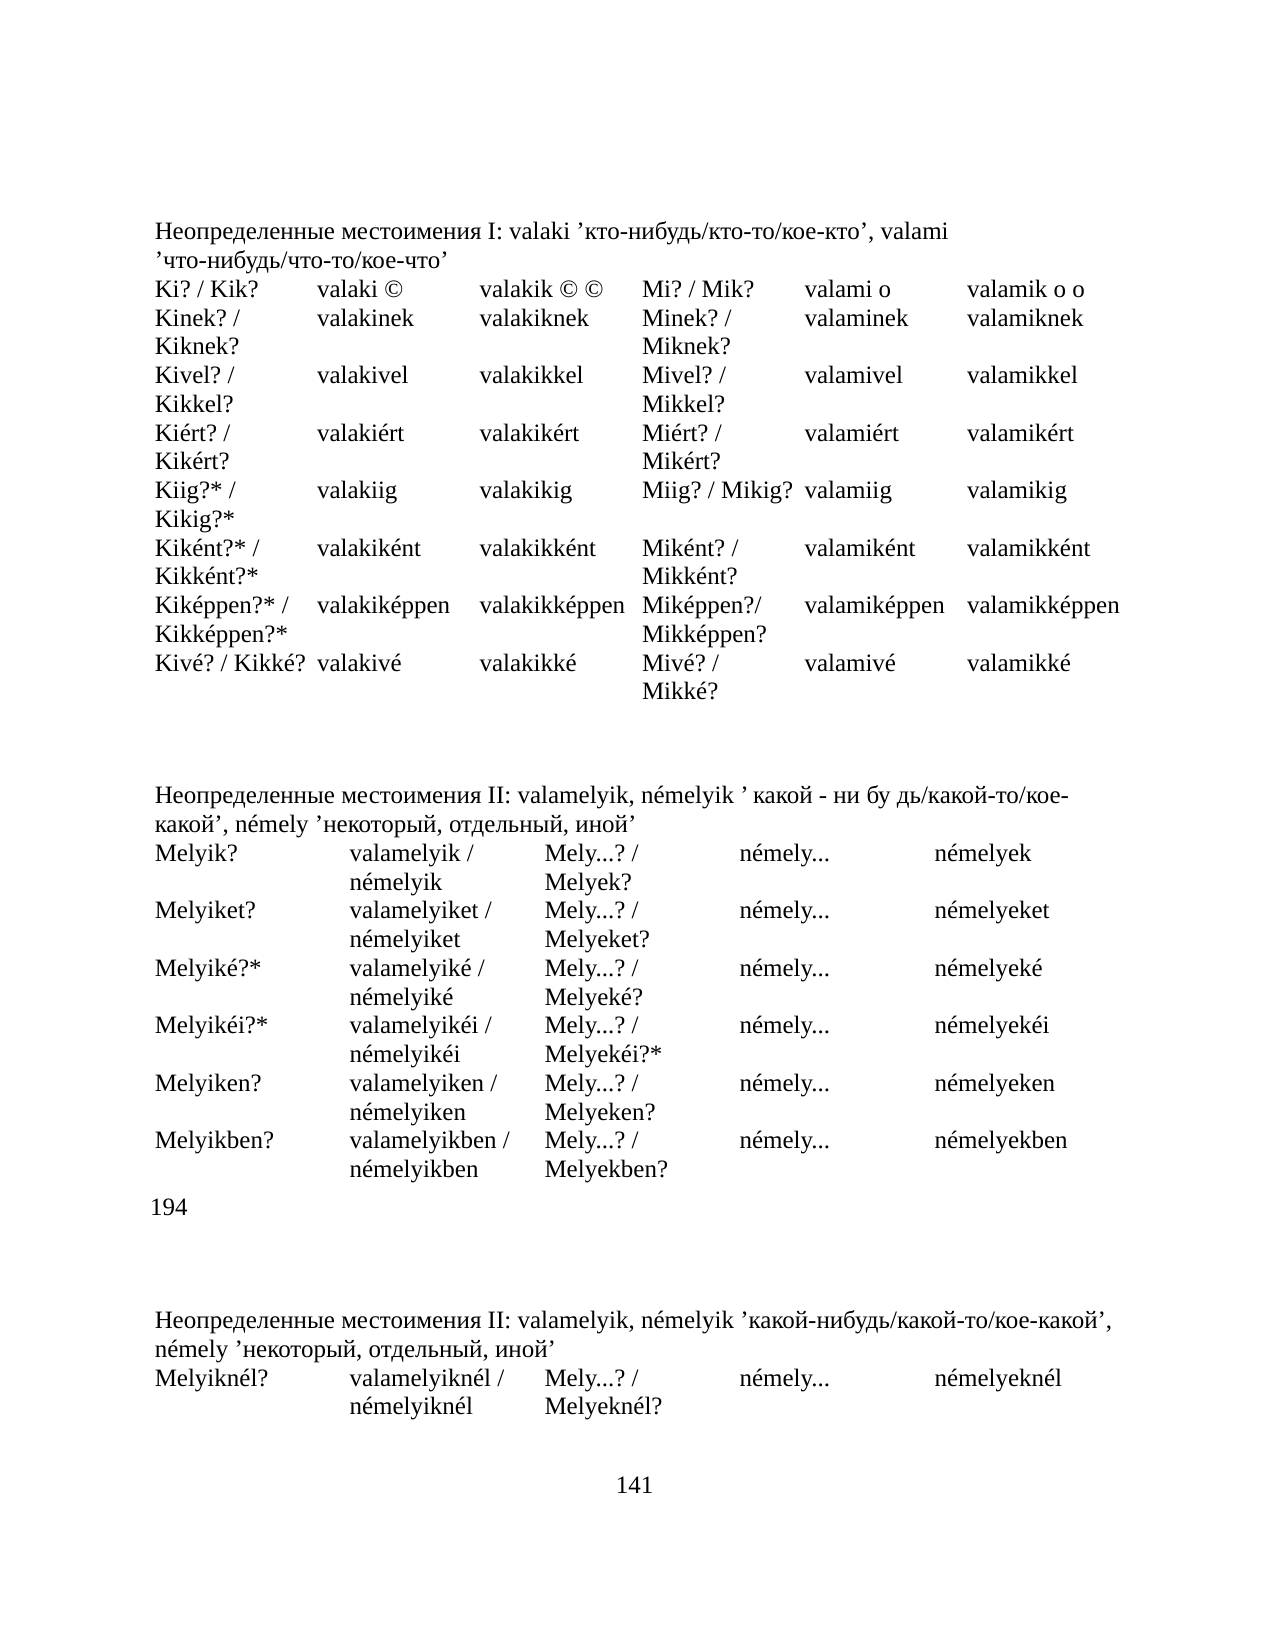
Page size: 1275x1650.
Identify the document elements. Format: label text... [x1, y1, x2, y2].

table_cell némelyek [930, 838, 1125, 896]
table_cell valamelyikéi / némelyikéi [345, 1011, 540, 1068]
table_cell Kiként?* / Kikként?* [150, 533, 312, 590]
table_cell Melyiké?* [150, 953, 345, 1011]
table_cell valamiig [800, 475, 962, 533]
table_cell Ki? / Kik? [150, 274, 312, 303]
table_cell Mely...? / Melyeké? [540, 953, 735, 1011]
table_cell némelyeken [930, 1068, 1125, 1126]
table_cell valami о [800, 274, 962, 303]
table_cell valamikkel [963, 360, 1125, 418]
table_cell Miként? / Mikként? [638, 533, 800, 590]
table_cell valamiért [800, 418, 962, 475]
table_cell Mely...? / Melyeket? [540, 896, 735, 953]
table_cell némely... [735, 896, 930, 953]
table_cell Melyik? [150, 838, 345, 896]
table_cell valamiként [800, 533, 962, 590]
table_cell valamikként [963, 533, 1125, 590]
table_cell Minek? / Miknek? [638, 303, 800, 360]
table_cell valamiknek [963, 303, 1125, 360]
table_cell Miképpen?/ Mikképpen? [638, 590, 800, 648]
table_cell Miért? / Mikért? [638, 418, 800, 475]
text 194 [150, 1192, 1125, 1221]
table_cell némely... [735, 838, 930, 896]
table_cell Kinek? / Kiknek? [150, 303, 312, 360]
table_cell valamelyik / némelyik [345, 838, 540, 896]
table_cell valamelyiknél / némelyiknél [345, 1363, 540, 1420]
table_header Неопределенные местоимения II: valamelyik, némelyik ’ какой - ни бу дь/какой-то/кое-какой’, némely ’некоторый, отдельный, иной’ [150, 781, 1125, 838]
table_cell valakikig [475, 475, 637, 533]
table_cell Mely...? / Melyeknél? [540, 1363, 735, 1420]
table_cell valamelyiken / némelyiken [345, 1068, 540, 1126]
table_cell Melyiken? [150, 1068, 345, 1126]
table_cell valakiként [313, 533, 475, 590]
table_cell Mely...? / Melyek? [540, 838, 735, 896]
table_cell némelyekben [930, 1126, 1125, 1183]
table_cell Melyikéi?* [150, 1011, 345, 1068]
table_cell némely... [735, 1011, 930, 1068]
table_cell valaminek [800, 303, 962, 360]
table_cell Mely...? / Melyekben? [540, 1126, 735, 1183]
table_cell némely... [735, 1068, 930, 1126]
table_cell valakinek [313, 303, 475, 360]
table_cell némely... [735, 1363, 930, 1420]
table_cell Mivel? / Mikkel? [638, 360, 800, 418]
table_cell Mivé? / Mikké? [638, 648, 800, 705]
table_cell valakiképpen [313, 590, 475, 648]
table_cell valakikkel [475, 360, 637, 418]
table_header Неопределенные местоимения II: valamelyik, némelyik ’какой-нибудь/какой-то/кое-какой’, némely ’некоторый, отдельный, иной’ [150, 1305, 1125, 1363]
table_cell valaki © [313, 274, 475, 303]
table_cell valamelyiké / némelyiké [345, 953, 540, 1011]
table_cell valamelyikben / némelyikben [345, 1126, 540, 1183]
table_header Неопределенные местоимения I: valaki ’кто-нибудь/кто-то/кое-кто’, valami ’что-нибудь/что-то/кое-что’ [150, 216, 1125, 274]
table_cell némely... [735, 953, 930, 1011]
table_cell némelyekéi [930, 1011, 1125, 1068]
table_cell némely... [735, 1126, 930, 1183]
table_cell valamikképpen [963, 590, 1125, 648]
table_cell valamikig [963, 475, 1125, 533]
table_cell Mely...? / Melyeken? [540, 1068, 735, 1126]
table_cell valamivé [800, 648, 962, 705]
table_cell valakiig [313, 475, 475, 533]
table_cell Kiig?* / Kikig?* [150, 475, 312, 533]
table_cell Melyiket? [150, 896, 345, 953]
table_cell valamikért [963, 418, 1125, 475]
table_cell Mely...? / Melyekéi?* [540, 1011, 735, 1068]
table_cell némelyeké [930, 953, 1125, 1011]
table_cell valamikké [963, 648, 1125, 705]
table_cell Kiért? / Kikért? [150, 418, 312, 475]
table_cell valamik о о [963, 274, 1125, 303]
table_cell valakikképpen [475, 590, 637, 648]
table_cell valakikké [475, 648, 637, 705]
table_cell valakik © © [475, 274, 637, 303]
table_cell némelyeket [930, 896, 1125, 953]
table_cell valamiképpen [800, 590, 962, 648]
table_cell Melyikben? [150, 1126, 345, 1183]
table_cell Kiképpen?* / Kikképpen?* [150, 590, 312, 648]
table_cell Miig? / Mikig? [638, 475, 800, 533]
table_cell Kivel? / Kikkel? [150, 360, 312, 418]
table_cell Kivé? / Kikké? [150, 648, 312, 705]
table_cell valamivel [800, 360, 962, 418]
table_cell Mi? / Mik? [638, 274, 800, 303]
table_cell Melyiknél? [150, 1363, 345, 1420]
table_cell valakivel [313, 360, 475, 418]
table_cell valakikként [475, 533, 637, 590]
table_cell valakikért [475, 418, 637, 475]
table_cell valamelyiket / némelyiket [345, 896, 540, 953]
table_cell valakiért [313, 418, 475, 475]
table_cell valakiknek [475, 303, 637, 360]
table_cell valakivé [313, 648, 475, 705]
table_cell némelyeknél [930, 1363, 1125, 1420]
